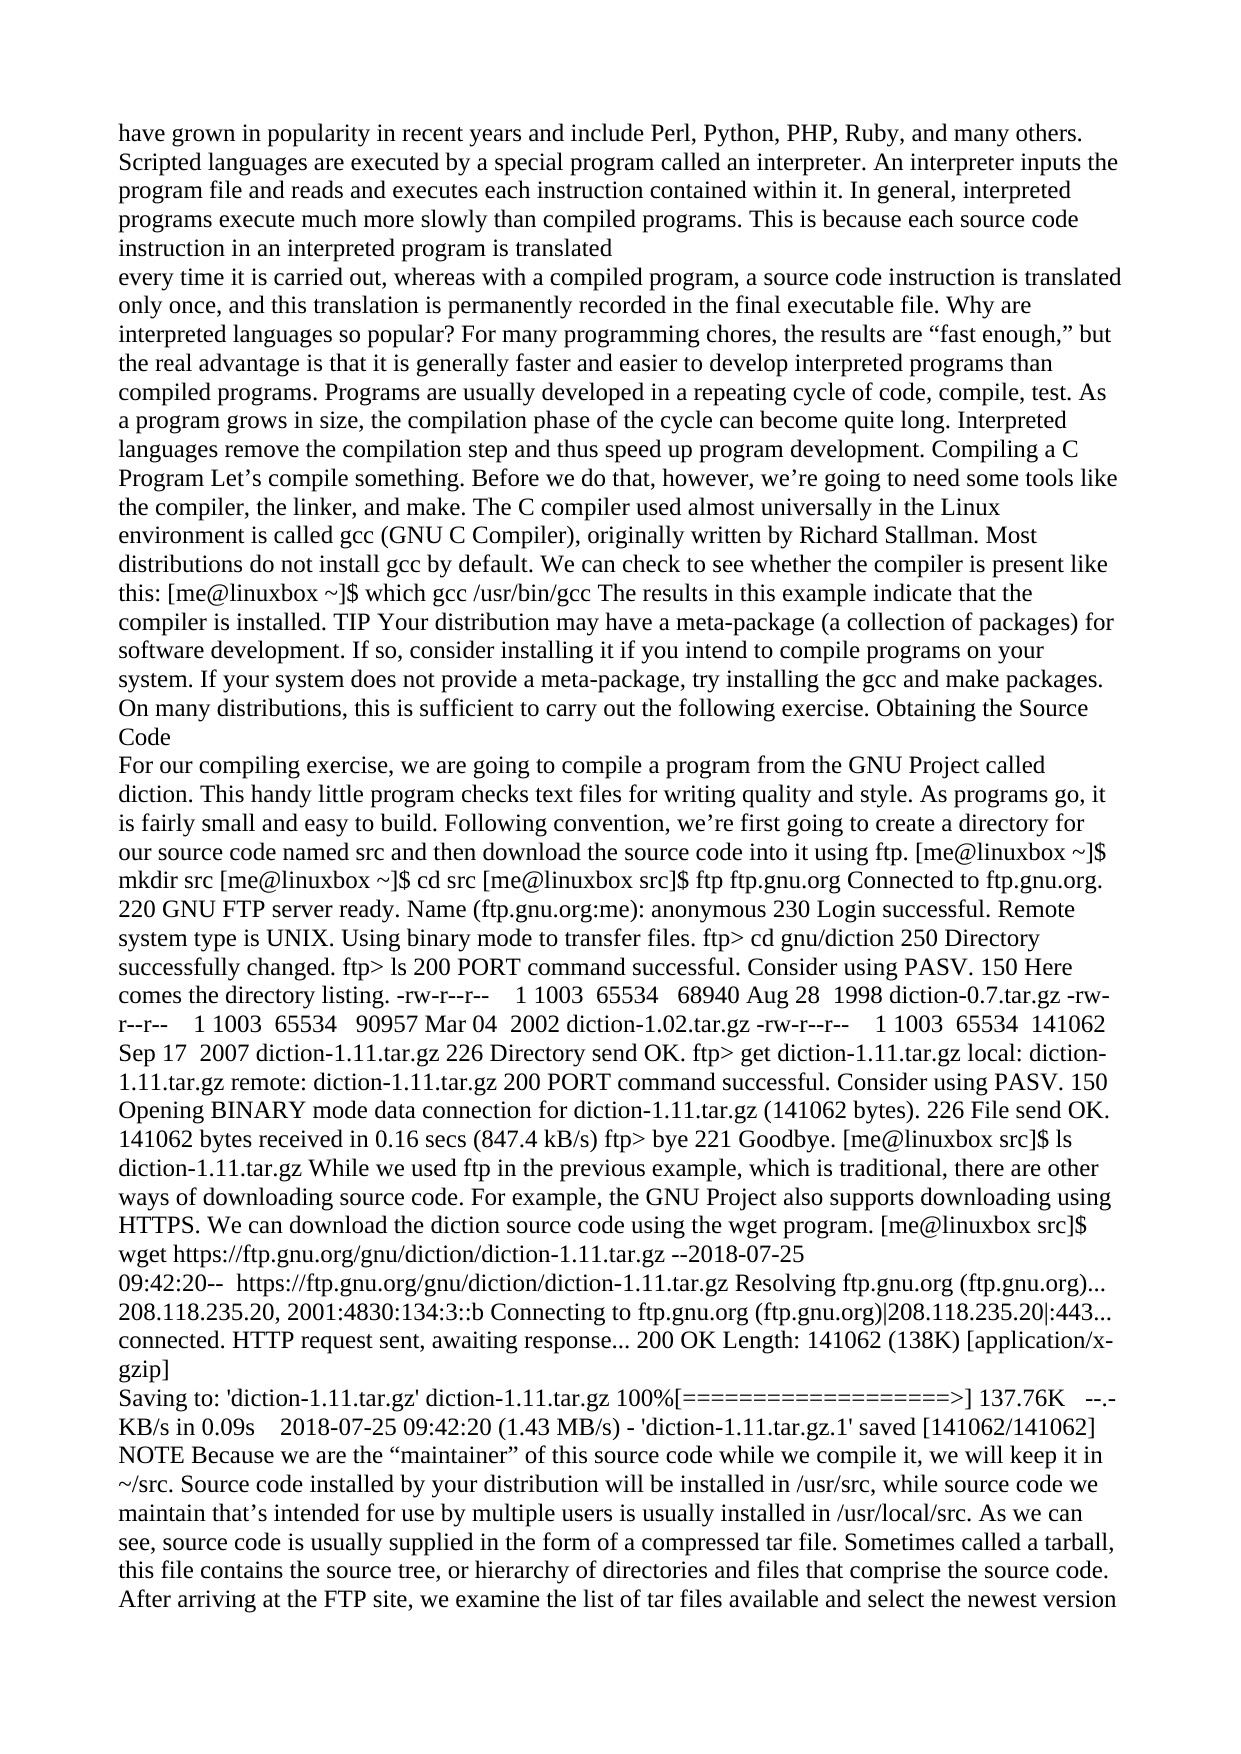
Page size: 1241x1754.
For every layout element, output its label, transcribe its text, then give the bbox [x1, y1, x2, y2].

text every time it is carried out, whereas with a compiled program, a source code instruction is translated only once, and this translation is permanently recorded in the final executable file. Why are interpreted languages so popular? For many programming chores, the results are “fast enough,” but the real advantage is that it is generally faster and easier to develop interpreted programs than compiled programs. Programs are usually developed in a repeating cycle of code, compile, test. As a program grows in size, the compilation phase of the cycle can become quite long. Interpreted languages remove the compilation step and thus speed up program development. Compiling a C Program Let’s compile something. Before we do that, however, we’re going to need some tools like the compiler, the linker, and make. The C compiler used almost universally in the Linux environment is called gcc (GNU C Compiler), originally written by Richard Stallman. Most distributions do not install gcc by default. We can check to see whether the compiler is present like this: [me@linuxbox ~]$ which gcc /usr/bin/gcc The results in this example indicate that the compiler is installed. TIP Your distribution may have a meta-package (a collection of packages) for software development. If so, consider installing it if you intend to compile programs on your system. If your system does not provide a meta-package, try installing the gcc and make packages. On many distributions, this is sufficient to carry out the following exercise. Obtaining the Source Code [118, 262, 1122, 751]
text Saving to: 'diction-1.11.tar.gz' diction-1.11.tar.gz 100%[===================>] 137.76K --.-KB/s in 0.09s 2018-07-25 09:42:20 (1.43 MB/s) - 'diction-1.11.tar.gz.1' saved [141062/141062] NOTE Because we are the “maintainer” of this source code while we compile it, we will keep it in ~/src. Source code installed by your distribution will be installed in /usr/src, while source code we maintain that’s intended for use by multiple users is usually installed in /usr/local/src. As we can see, source code is usually supplied in the form of a compressed tar file. Sometimes called a tarball, this file contains the source tree, or hierarchy of directories and files that comprise the source code. After arriving at the FTP site, we examine the list of tar files available and select the newest version [118, 1383, 1122, 1613]
text have grown in popularity in recent years and include Perl, Python, PHP, Ruby, and many others. Scripted languages are executed by a special program called an interpreter. An interpreter inputs the program file and reads and executes each instruction contained within it. In general, interpreted programs execute much more slowly than compiled programs. This is because each source code instruction in an interpreted program is translated [118, 118, 1122, 262]
text For our compiling exercise, we are going to compile a program from the GNU Project called diction. This handy little program checks text files for writing quality and style. As programs go, it is fairly small and easy to build. Following convention, we’re first going to create a directory for our source code named src and then download the source code into it using ftp. [me@linuxbox ~]$ mkdir src [me@linuxbox ~]$ cd src [me@linuxbox src]$ ftp ftp.gnu.org Connected to ftp.gnu.org. 220 GNU FTP server ready. Name (ftp.gnu.org:me): anonymous 230 Login successful. Remote system type is UNIX. Using binary mode to transfer files. ftp> cd gnu/diction 250 Directory successfully changed. ftp> ls 200 PORT command successful. Consider using PASV. 150 Here comes the directory listing. -rw-r--r-- 1 1003 65534 68940 Aug 28 1998 diction-0.7.tar.gz -rw-r--r-- 1 1003 65534 90957 Mar 04 2002 diction-1.02.tar.gz -rw-r--r-- 1 1003 65534 141062 Sep 17 2007 diction-1.11.tar.gz 226 Directory send OK. ftp> get diction-1.11.tar.gz local: diction-1.11.tar.gz remote: diction-1.11.tar.gz 200 PORT command successful. Consider using PASV. 150 Opening BINARY mode data connection for diction-1.11.tar.gz (141062 bytes). 226 File send OK. 141062 bytes received in 0.16 secs (847.4 kB/s) ftp> bye 221 Goodbye. [me@linuxbox src]$ ls diction-1.11.tar.gz While we used ftp in the previous example, which is traditional, there are other ways of downloading source code. For example, the GNU Project also supports downloading using HTTPS. We can download the diction source code using the wget program. [me@linuxbox src]$ wget https://ftp.gnu.org/gnu/diction/diction-1.11.tar.gz --2018-07-25 09:42:20-- https://ftp.gnu.org/gnu/diction/diction-1.11.tar.gz Resolving ftp.gnu.org (ftp.gnu.org)... 208.118.235.20, 2001:4830:134:3::b Connecting to ftp.gnu.org (ftp.gnu.org)|208.118.235.20|:443... connected. HTTP request sent, awaiting response... 200 OK Length: 141062 (138K) [application/x-gzip] [118, 751, 1122, 1383]
